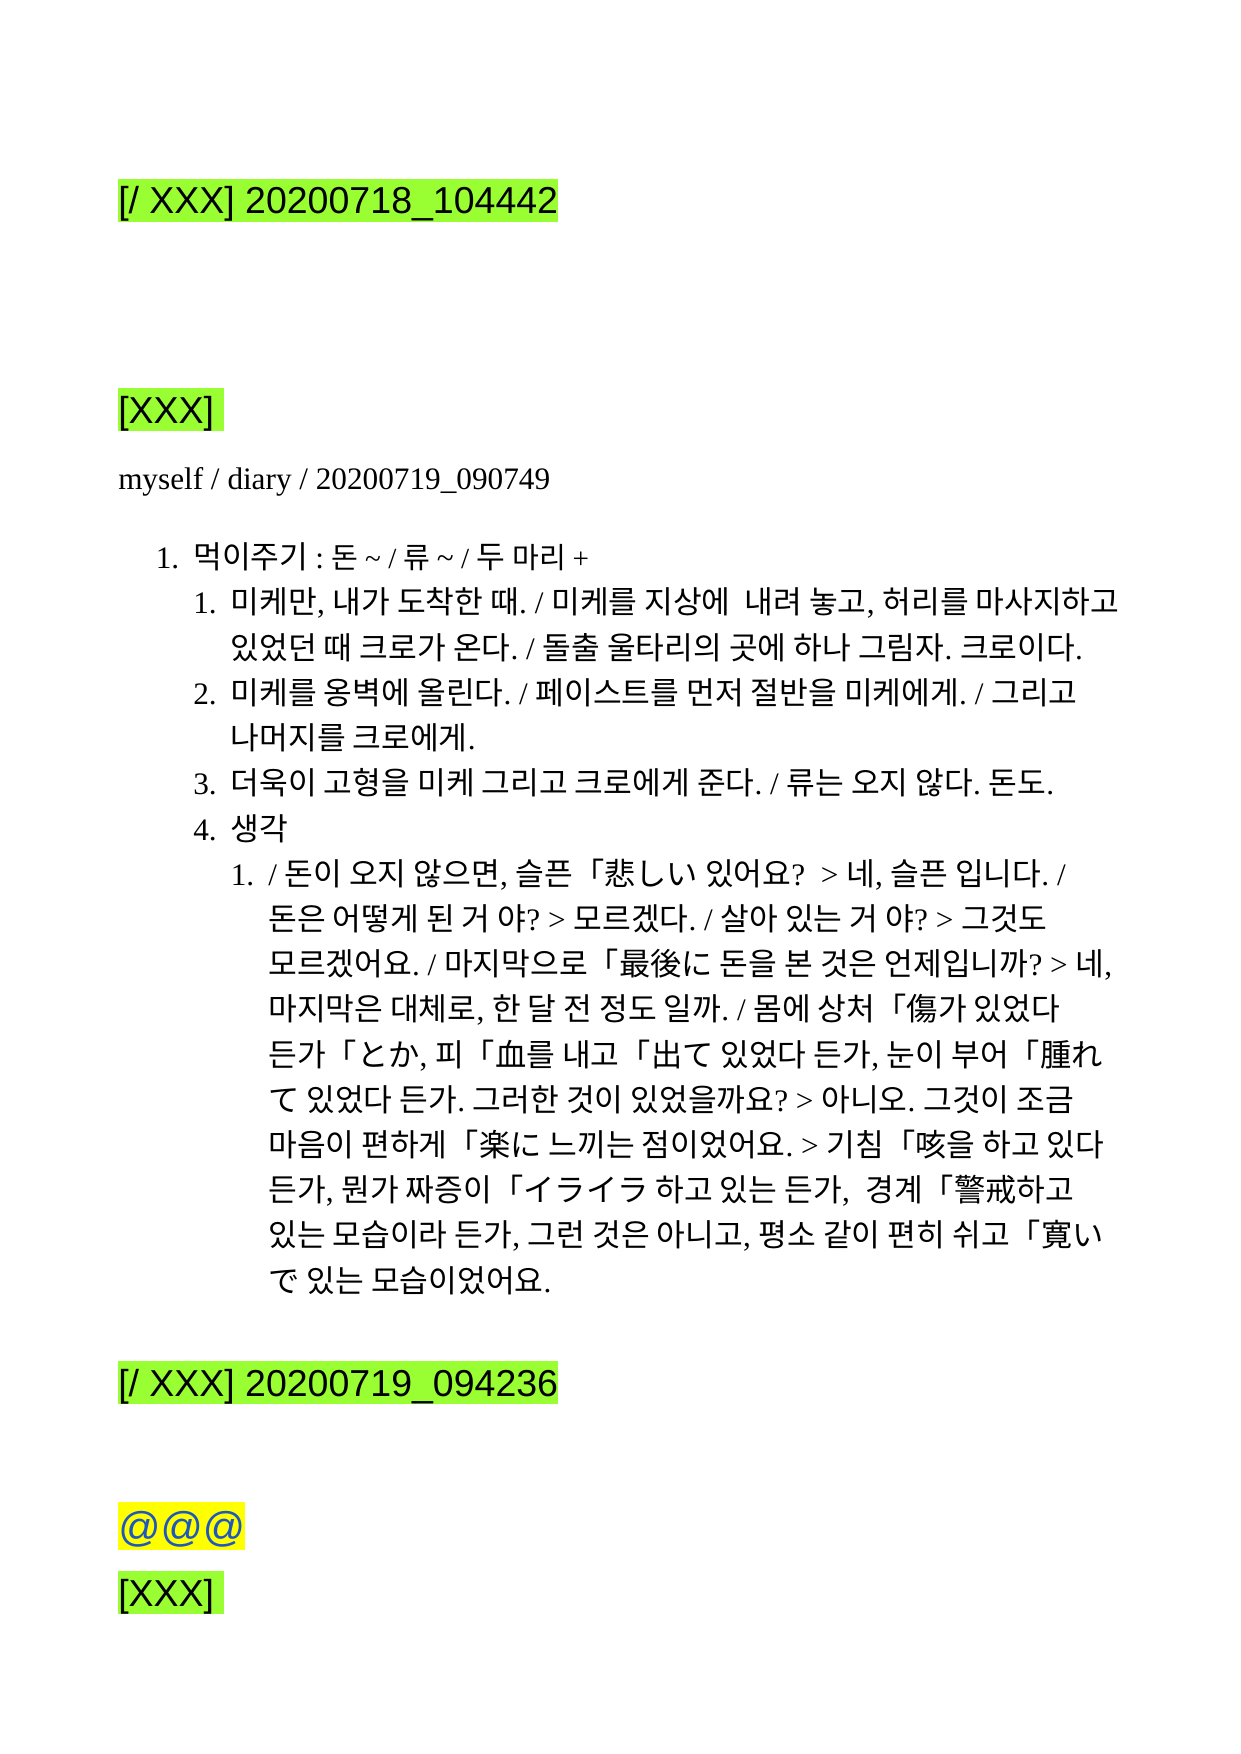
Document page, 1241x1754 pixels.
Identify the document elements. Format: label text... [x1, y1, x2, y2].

list 더욱이 고형을 미케 그리고 크로에게 준다. / 류는 오지 않다. 돈도. [193, 758, 1122, 804]
list 미케를 옹벽에 올린다. / 페이스트를 먼저 절반을 미케에게. / 그리고 나머지를 크로에게. [193, 668, 1122, 758]
list / 돈이 오지 않으면, 슬픈「悲しい 있어요? > 네, 슬픈 입니다. / 돈은 어떻게 된 거 야? > 모르겠다. / 살아 있는 거 야? > 그것도 모르겠어요. / 마지막으로「最後に 돈을 본 것은 언제입니까? > 네, 마지막은 대체로, 한 달 전 정도 일까. / 몸에 상처「傷가 있었다 든가「とか, 피「血를 내고「出て 있었다 든가, 눈이 부어「腫れて 있었다 든가. 그러한 것이 있었을까요? > 아니오. 그것이 조금 마음이 편하게「楽に 느끼는 점이었어요. > 기침「咳을 하고 있다 든가, 뭔가 짜증이「イライラ 하고 있는 든가, 경계「警戒하고 있는 모습이라 든가, 그런 것은 아니고, 평소 같이 편히 쉬고「寛いで 있는 모습이었어요. [231, 849, 1122, 1301]
list 생각 [193, 804, 1122, 849]
text [/ XXX] 20200719_094236 [118, 1361, 1122, 1404]
text [/ XXX] 20200718_104442 [118, 178, 1122, 222]
text [XXX] [118, 1571, 1122, 1614]
list 먹이주기 : 돈 ~ / 류 ~ / 두 마리 + [156, 532, 1122, 578]
list 미케만, 내가 도착한 때. / 미케를 지상에 내려 놓고, 허리를 마사지하고 있었던 때 크로가 온다. / 돌출 울타리의 곳에 하나 그림자. 크로이다. [193, 578, 1122, 668]
text @@@ [118, 1502, 1122, 1550]
text myself / diary / 20200719_090749 [118, 461, 1122, 496]
text [XXX] [118, 388, 1122, 431]
